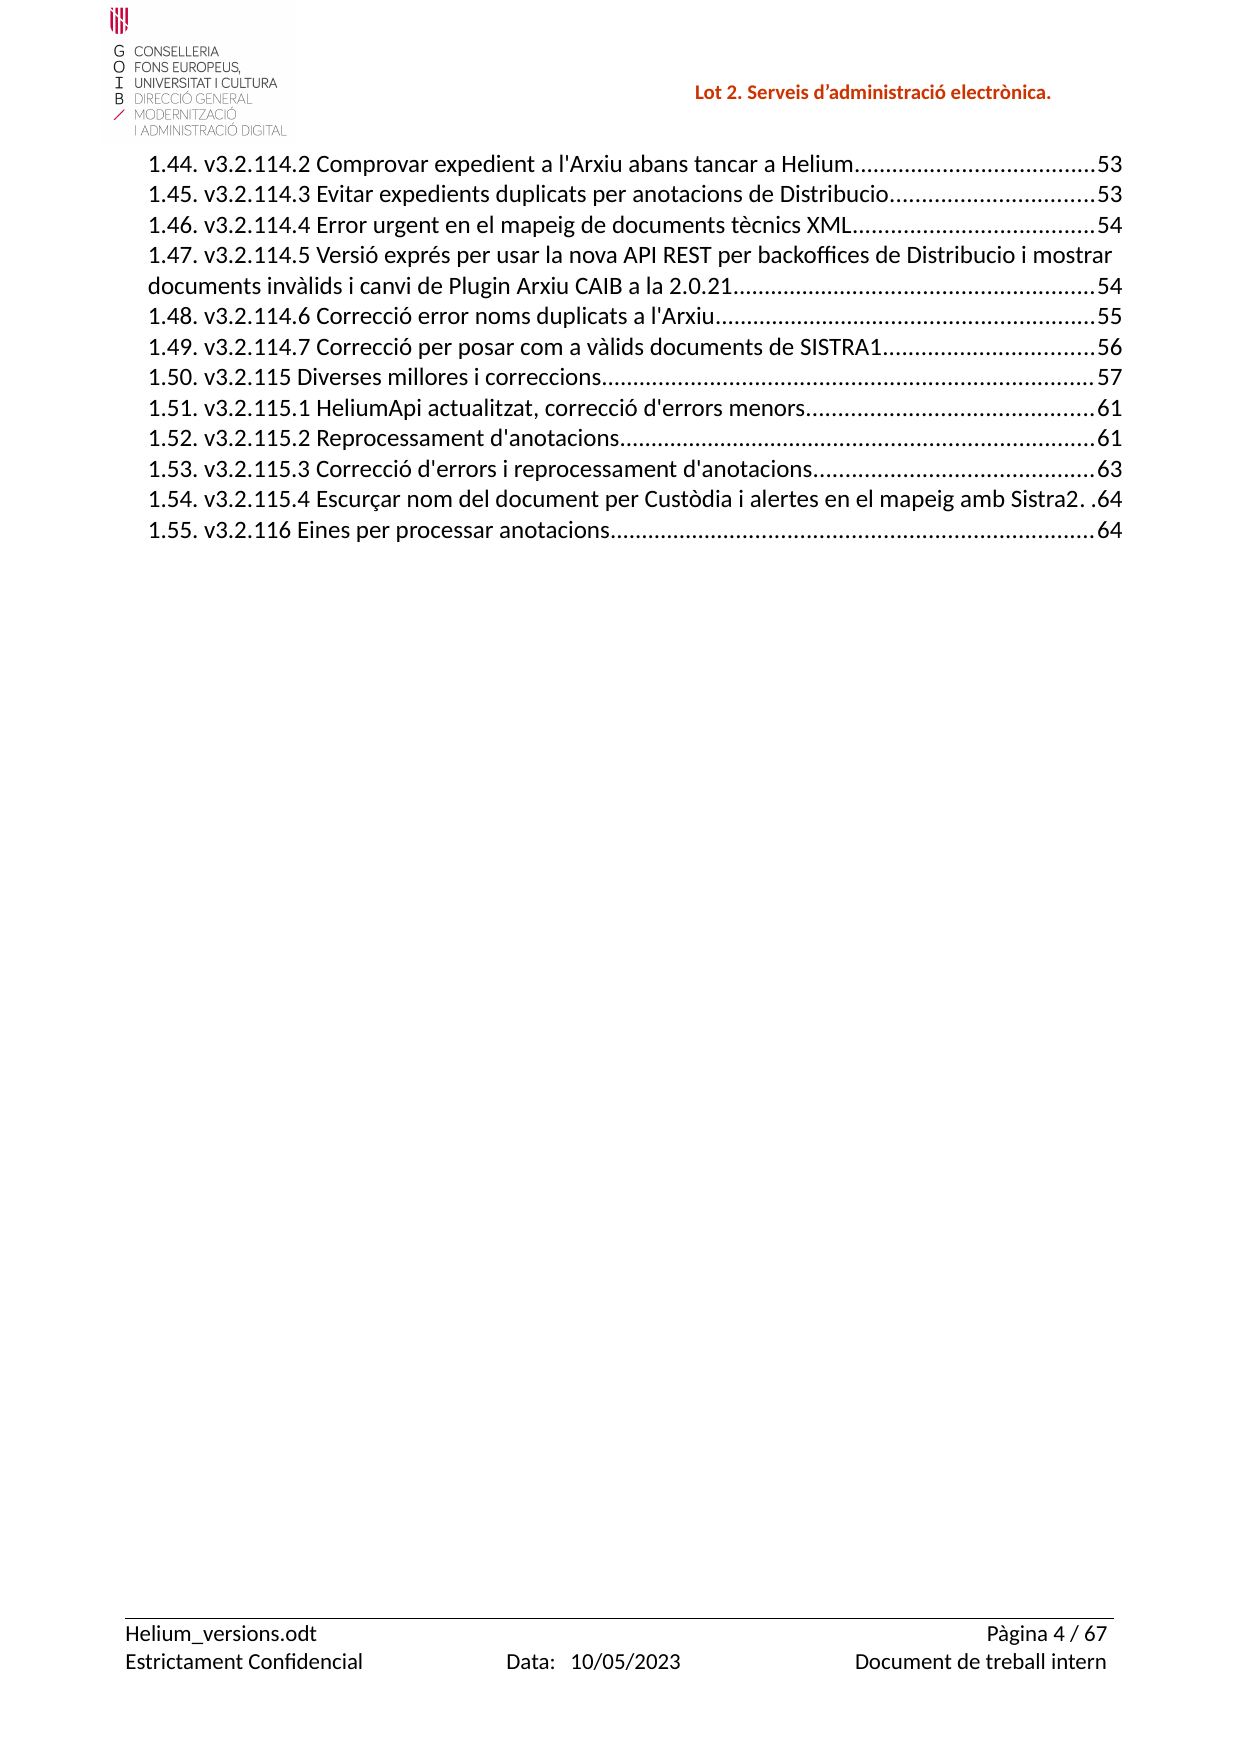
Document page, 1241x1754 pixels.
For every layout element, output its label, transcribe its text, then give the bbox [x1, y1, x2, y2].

text 1.44. v3.2.114.2 Comprovar expedient a l'Arxiu abans tancar a Helium 53 [148, 148, 1122, 178]
text 1.54. v3.2.115.4 Escurçar nom del document per Custòdia i alertes en el mapeig amb Sistra2 64 [148, 483, 1122, 514]
text 1.47. v3.2.114.5 Versió exprés per usar la nova API REST per backoffices de Distribucio i mostrar documents invàlids i canvi de Plugin Arxiu CAIB a la 2.0.21 54 [148, 239, 1122, 300]
text 1.48. v3.2.114.6 Correcció error noms duplicats a l'Arxiu 55 [148, 300, 1122, 331]
text 1.49. v3.2.114.7 Correcció per posar com a vàlids documents de SISTRA1 56 [148, 331, 1122, 361]
text 1.45. v3.2.114.3 Evitar expedients duplicats per anotacions de Distribucio 53 [148, 178, 1122, 209]
text 1.46. v3.2.114.4 Error urgent en el mapeig de documents tècnics XML 54 [148, 209, 1122, 239]
picture [100, 0, 297, 144]
text 1.53. v3.2.115.3 Correcció d'errors i reprocessament d'anotacions 63 [148, 453, 1122, 483]
text 1.50. v3.2.115 Diverses millores i correccions 57 [148, 361, 1122, 392]
text 1.51. v3.2.115.1 HeliumApi actualitzat, correcció d'errors menors 61 [148, 392, 1122, 422]
text 1.55. v3.2.116 Eines per processar anotacions 64 [148, 514, 1122, 544]
text 1.52. v3.2.115.2 Reprocessament d'anotacions 61 [148, 422, 1122, 453]
